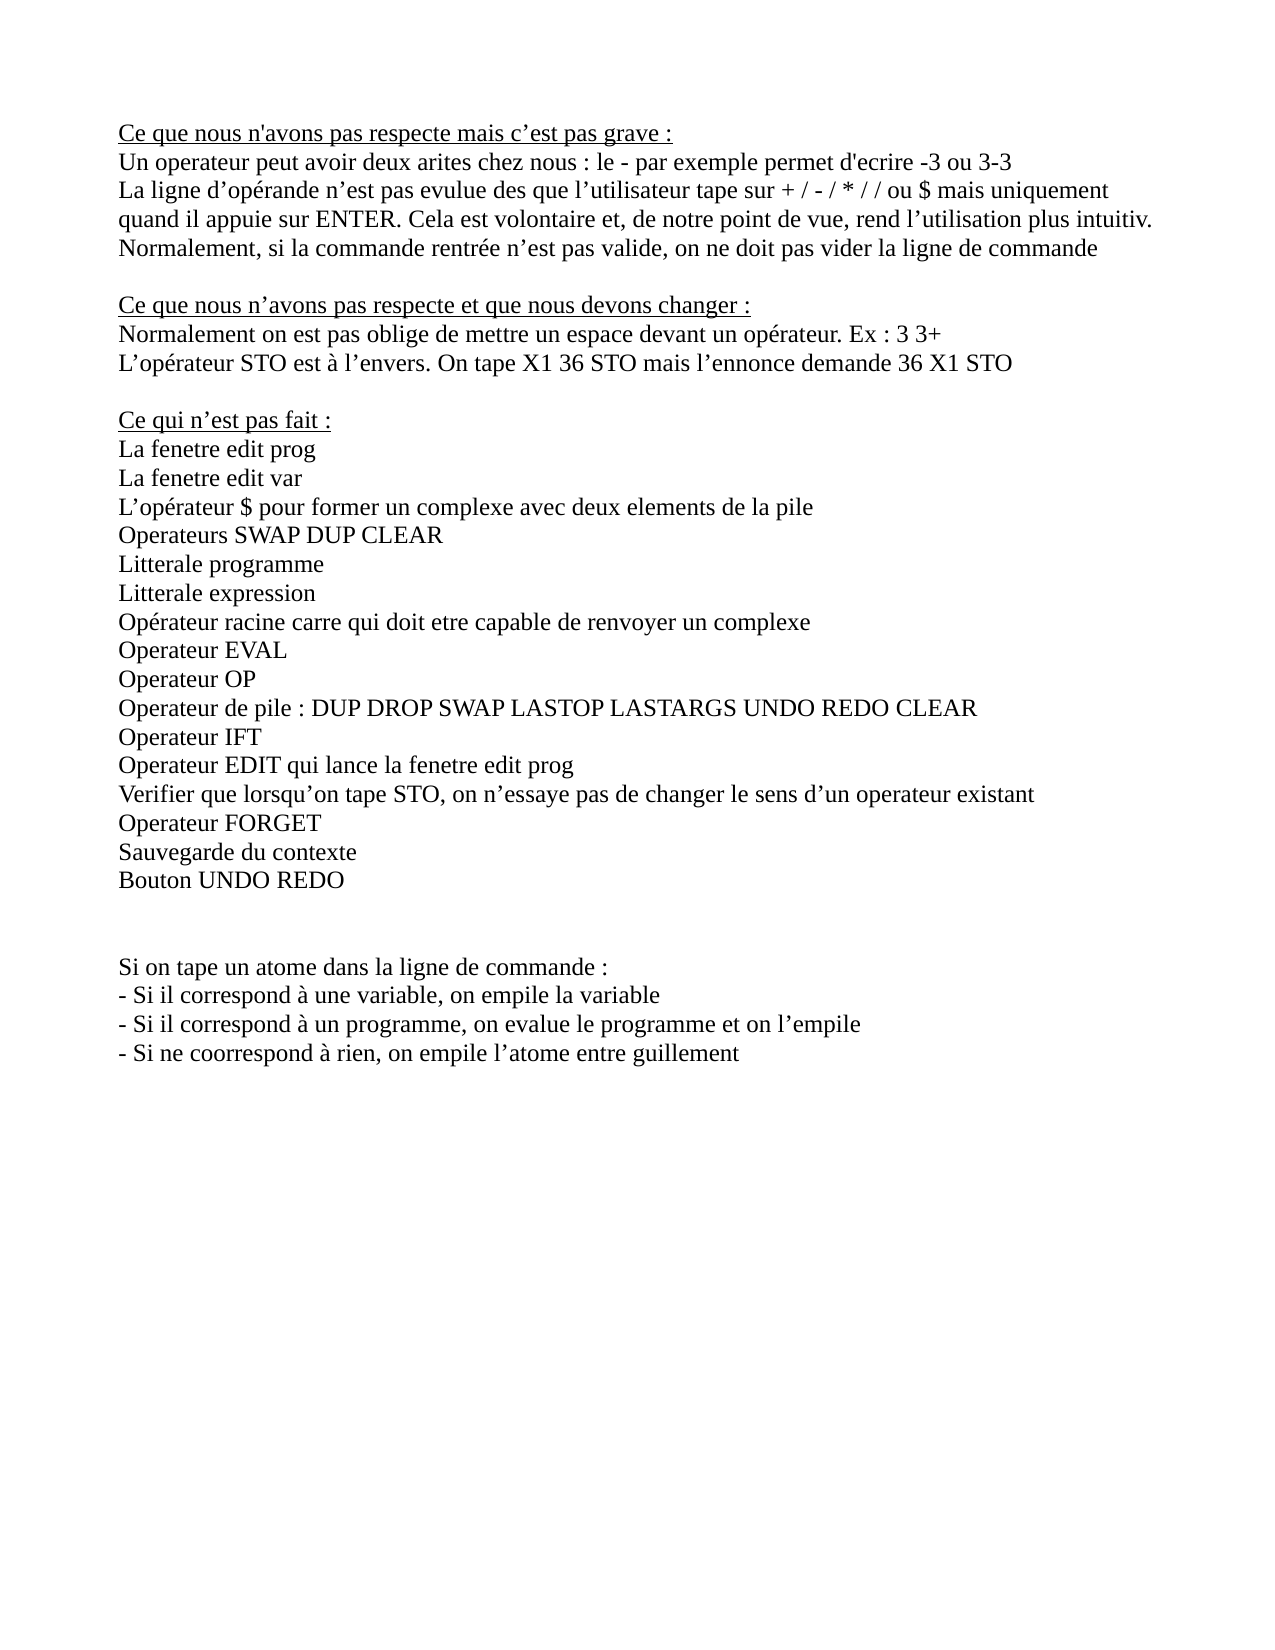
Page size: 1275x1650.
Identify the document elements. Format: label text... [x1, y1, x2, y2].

text - Si il correspond à une variable, on empile la variable [118, 981, 1157, 1009]
text Litterale expression [118, 578, 1157, 607]
text L’opérateur $ pour former un complexe avec deux elements de la pile [118, 492, 1157, 521]
text Normalement, si la commande rentrée n’est pas valide, on ne doit pas vider la ligne de commande [118, 233, 1157, 262]
text Operateur EVAL [118, 636, 1157, 664]
text Verifier que lorsqu’on tape STO, on n’essaye pas de changer le sens d’un operateur existant [118, 779, 1157, 808]
text La ligne d’opérande n’est pas evulue des que l’utilisateur tape sur + / - / * / / ou $ mais uniquement quand il appuie sur ENTER. Cela est volontaire et, de notre point de vue, rend l’utilisation plus intuitiv. [118, 176, 1157, 233]
text Operateur de pile : DUP DROP SWAP LASTOP LASTARGS UNDO REDO CLEAR [118, 693, 1157, 722]
text Operateur IFT [118, 722, 1157, 751]
text Si on tape un atome dans la ligne de commande : [118, 952, 1157, 981]
text La fenetre edit prog [118, 434, 1157, 463]
text La fenetre edit var [118, 463, 1157, 492]
text Opérateur racine carre qui doit etre capable de renvoyer un complexe [118, 607, 1157, 636]
text Operateur EDIT qui lance la fenetre edit prog [118, 751, 1157, 779]
text Ce qui n’est pas fait : [118, 406, 1157, 434]
text Operateur OP [118, 664, 1157, 693]
text Sauvegarde du contexte [118, 837, 1157, 866]
text Litterale programme [118, 549, 1157, 578]
text - Si il correspond à un programme, on evalue le programme et on l’empile [118, 1009, 1157, 1038]
text Ce que nous n’avons pas respecte et que nous devons changer : [118, 291, 1157, 319]
text Operateur FORGET [118, 808, 1157, 837]
text Normalement on est pas oblige de mettre un espace devant un opérateur. Ex : 3 3+ [118, 319, 1157, 348]
text Ce que nous n'avons pas respecte mais c’est pas grave : [118, 118, 1157, 147]
text Bouton UNDO REDO [118, 866, 1157, 894]
text Operateurs SWAP DUP CLEAR [118, 521, 1157, 549]
text - Si ne coorrespond à rien, on empile l’atome entre guillement [118, 1038, 1157, 1067]
text Un operateur peut avoir deux arites chez nous : le - par exemple permet d'ecrire -3 ou 3-3 [118, 147, 1157, 176]
text L’opérateur STO est à l’envers. On tape X1 36 STO mais l’ennonce demande 36 X1 STO [118, 348, 1157, 377]
